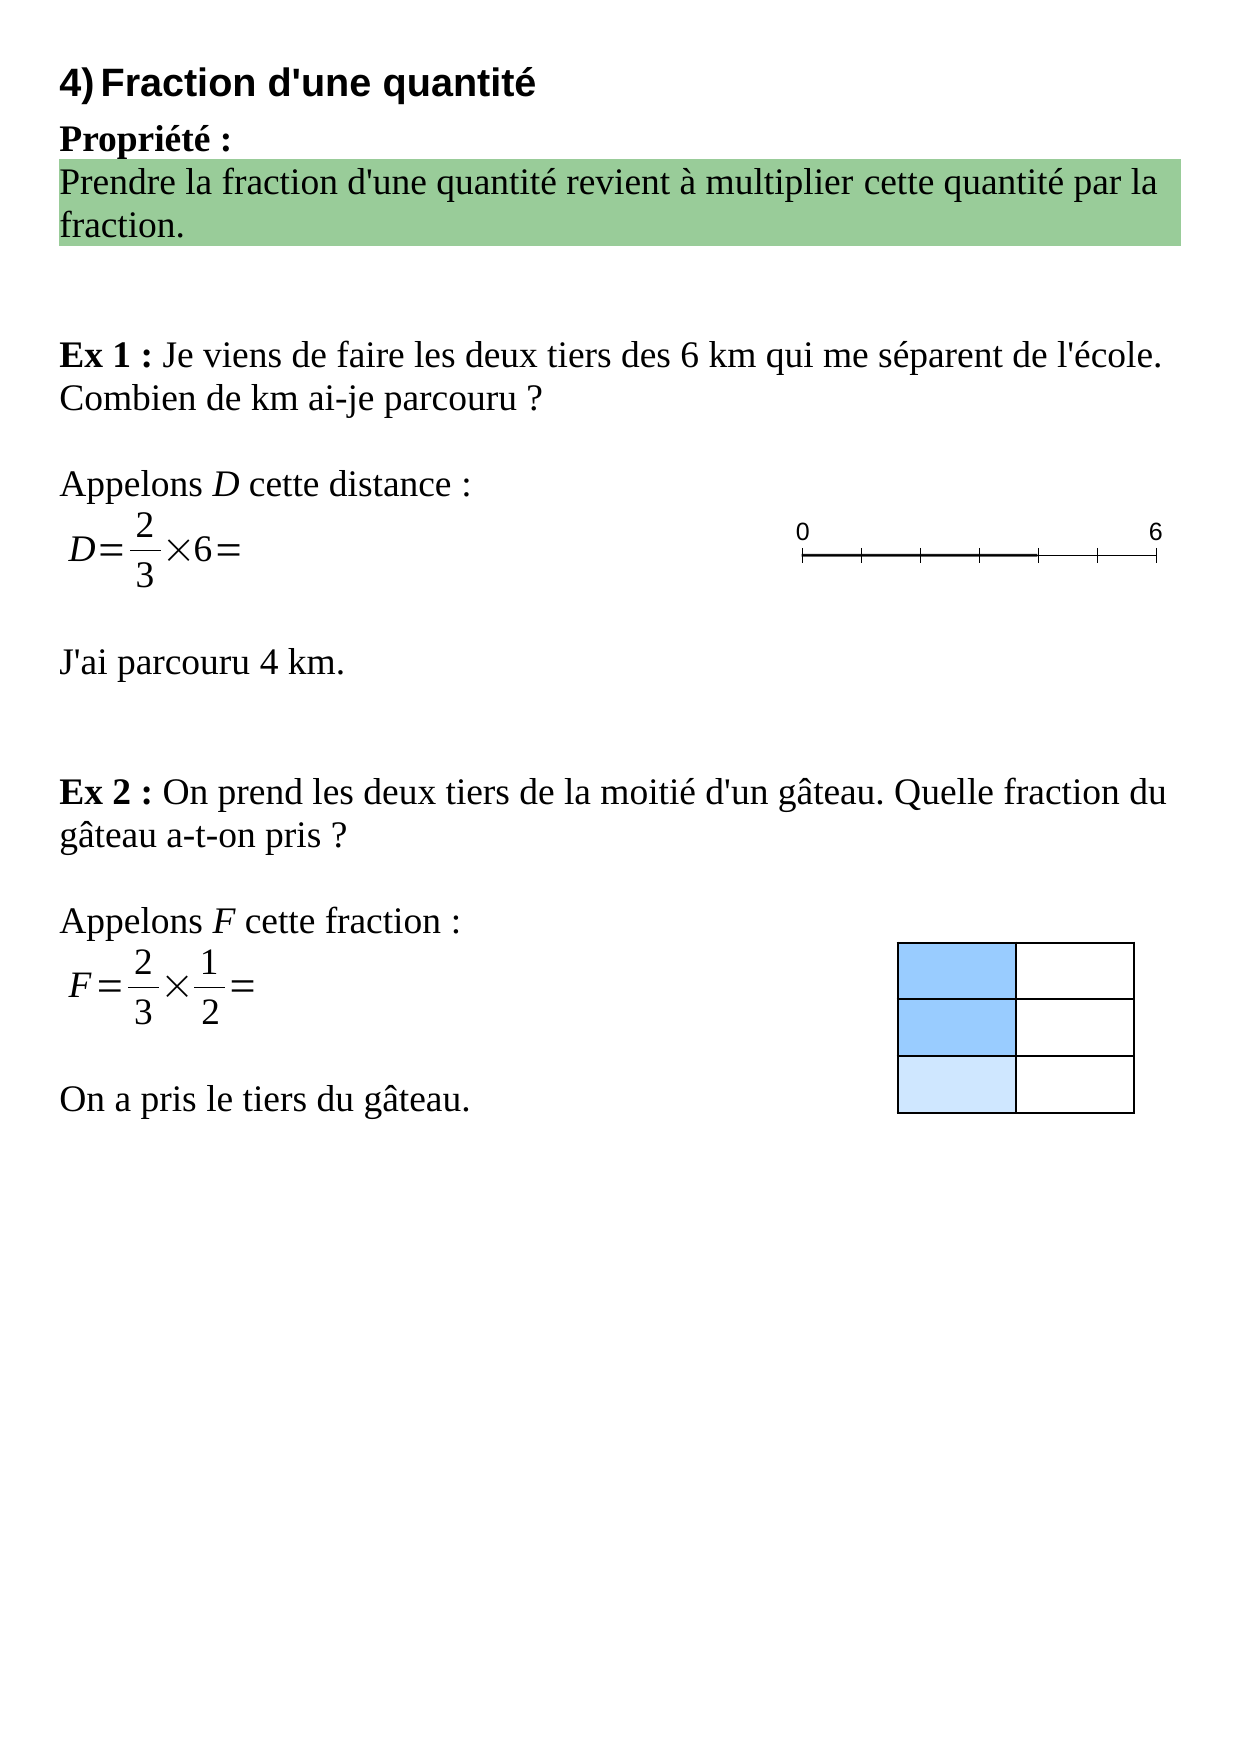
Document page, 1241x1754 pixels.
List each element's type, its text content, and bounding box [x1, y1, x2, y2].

table_cell [1017, 1057, 1133, 1112]
table_header [899, 944, 1015, 998]
table_cell [899, 1057, 1015, 1112]
text Appelons D cette distance : [59, 461, 1181, 504]
table_header [898, 942, 1181, 1120]
text Prendre la fraction d'une quantité revient à multiplier cette quantité par la fraction. [59, 159, 1181, 246]
list Fraction d'une quantité [59, 59, 1181, 105]
text Ex 1 : Je viens de faire les deux tiers des 6 km qui me séparent de l'école. Combien de km ai-je parcouru ? [59, 332, 1181, 418]
table_cell [899, 1000, 1015, 1055]
table_header On a pris le tiers du gâteau. [59, 942, 898, 1120]
table_header [1017, 944, 1133, 998]
text Ex 2 : On prend les deux tiers de la moitié d'un gâteau. Quelle fraction du gâteau a-t-on pris ? [59, 769, 1181, 855]
text J'ai parcouru 4 km. [59, 640, 1181, 683]
text Appelons F cette fraction : [59, 898, 1181, 942]
text Propriété : [59, 116, 1181, 159]
table_cell [1017, 1000, 1133, 1055]
